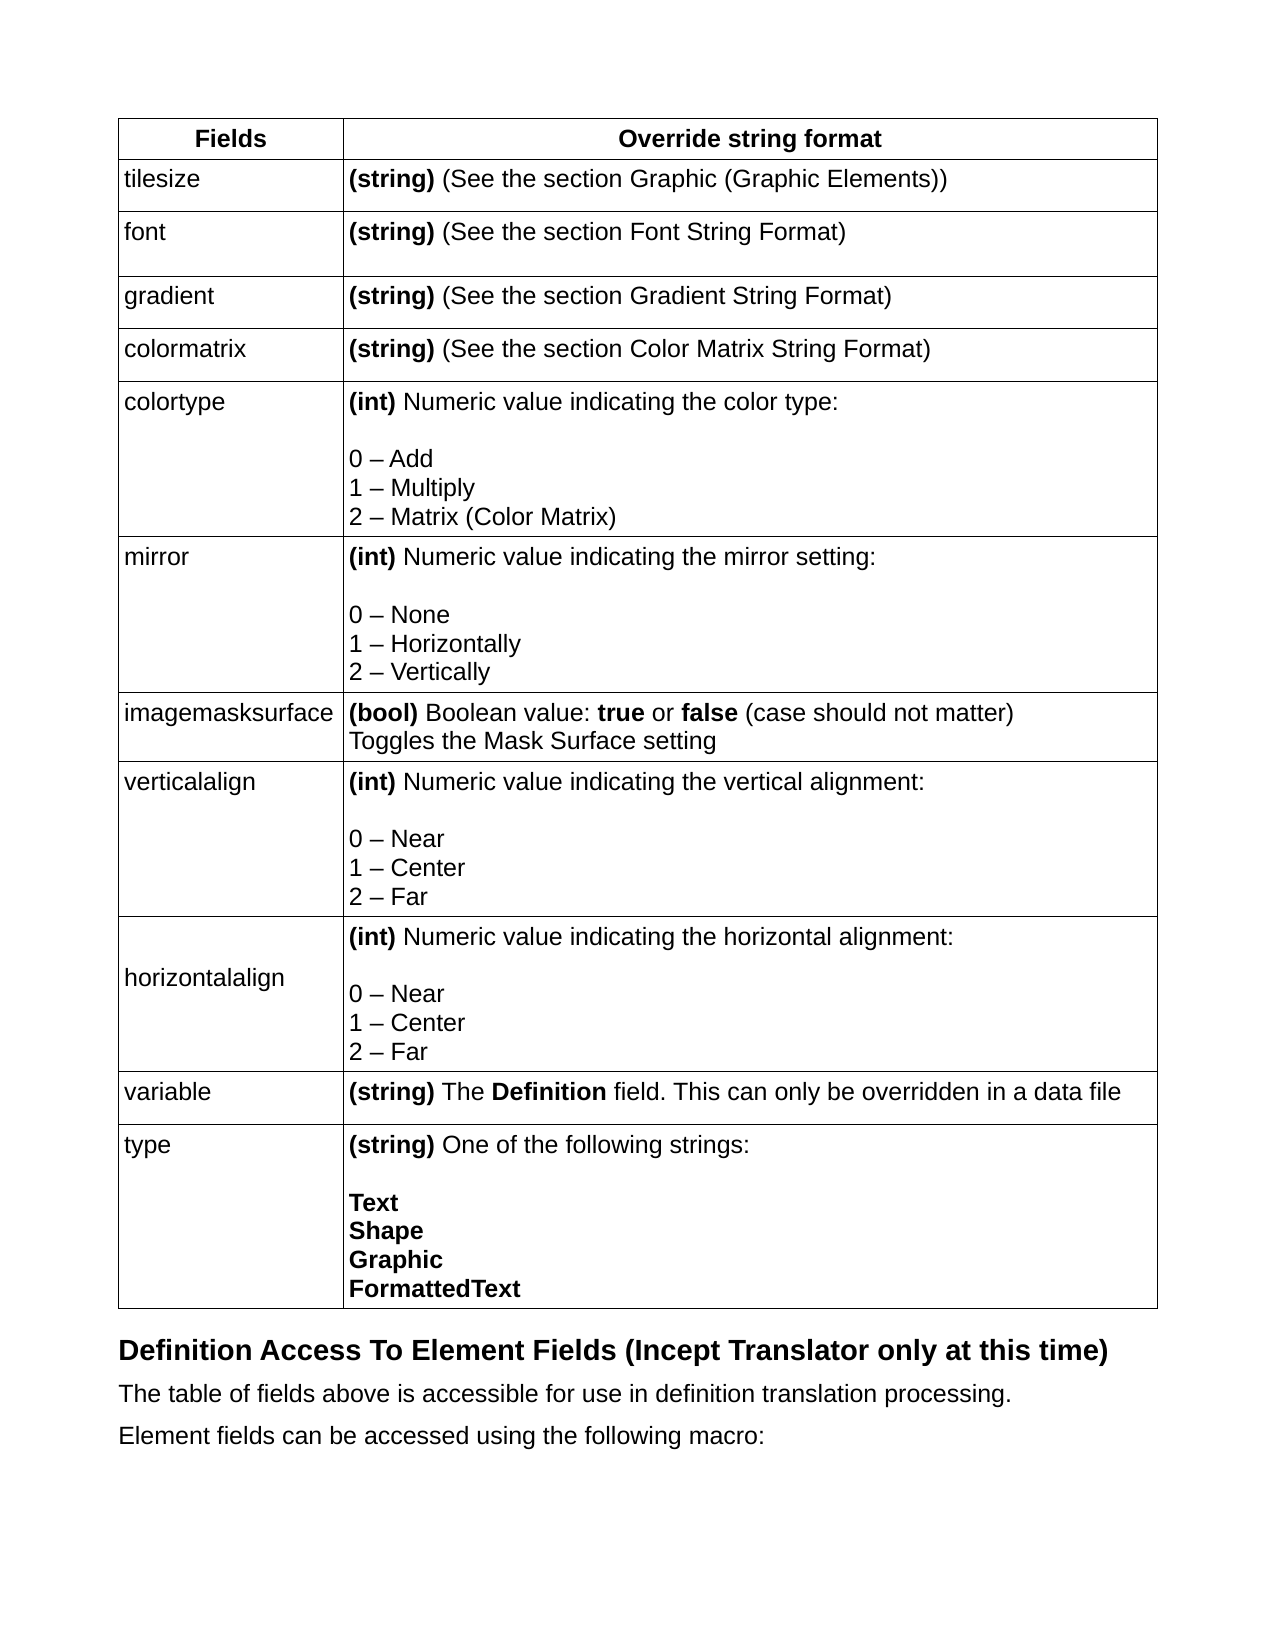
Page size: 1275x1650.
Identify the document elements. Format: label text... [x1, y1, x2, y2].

table_cell (bool) Boolean value: true or false (case should not matter) Toggles the Mask Surface setting [344, 693, 1157, 761]
table_cell verticalalign [119, 762, 343, 916]
table_cell horizontalalign [119, 917, 343, 1071]
text Element fields can be accessed using the following macro: [118, 1421, 1157, 1449]
table_cell variable [119, 1072, 343, 1124]
subtitle Definition Access To Element Fields (Incept Translator only at this time) [118, 1333, 1157, 1367]
table_cell (string) (See the section Gradient String Format) [344, 277, 1157, 328]
table_cell colortype [119, 382, 343, 536]
table_cell gradient [119, 277, 343, 328]
table_cell (int) Numeric value indicating the color type: 0 – Add 1 – Multiply 2 – Matrix (Color Matrix) [344, 382, 1157, 536]
table_cell imagemasksurface [119, 693, 343, 761]
table_cell (string) The Definition field. This can only be overridden in a data file [344, 1072, 1157, 1124]
table_cell (int) Numeric value indicating the vertical alignment: 0 – Near 1 – Center 2 – Far [344, 762, 1157, 916]
table_cell font [119, 212, 343, 276]
table_cell (string) (See the section Color Matrix String Format) [344, 329, 1157, 381]
table_cell type [119, 1125, 343, 1308]
table_cell mirror [119, 537, 343, 692]
table_cell tilesize [119, 160, 343, 211]
table_header Fields [119, 119, 343, 158]
table_cell (string) (See the section Graphic (Graphic Elements)) [344, 160, 1157, 211]
table_cell (int) Numeric value indicating the horizontal alignment: 0 – Near 1 – Center 2 – Far [344, 917, 1157, 1071]
table_cell colormatrix [119, 329, 343, 381]
text The table of fields above is accessible for use in definition translation processing. [118, 1379, 1157, 1408]
table_cell (string) (See the section Font String Format) [344, 212, 1157, 276]
table_header Override string format [344, 119, 1157, 158]
table_cell (string) One of the following strings: Text Shape Graphic FormattedText [344, 1125, 1157, 1308]
table_cell (int) Numeric value indicating the mirror setting: 0 – None 1 – Horizontally 2 – Vertically [344, 537, 1157, 692]
